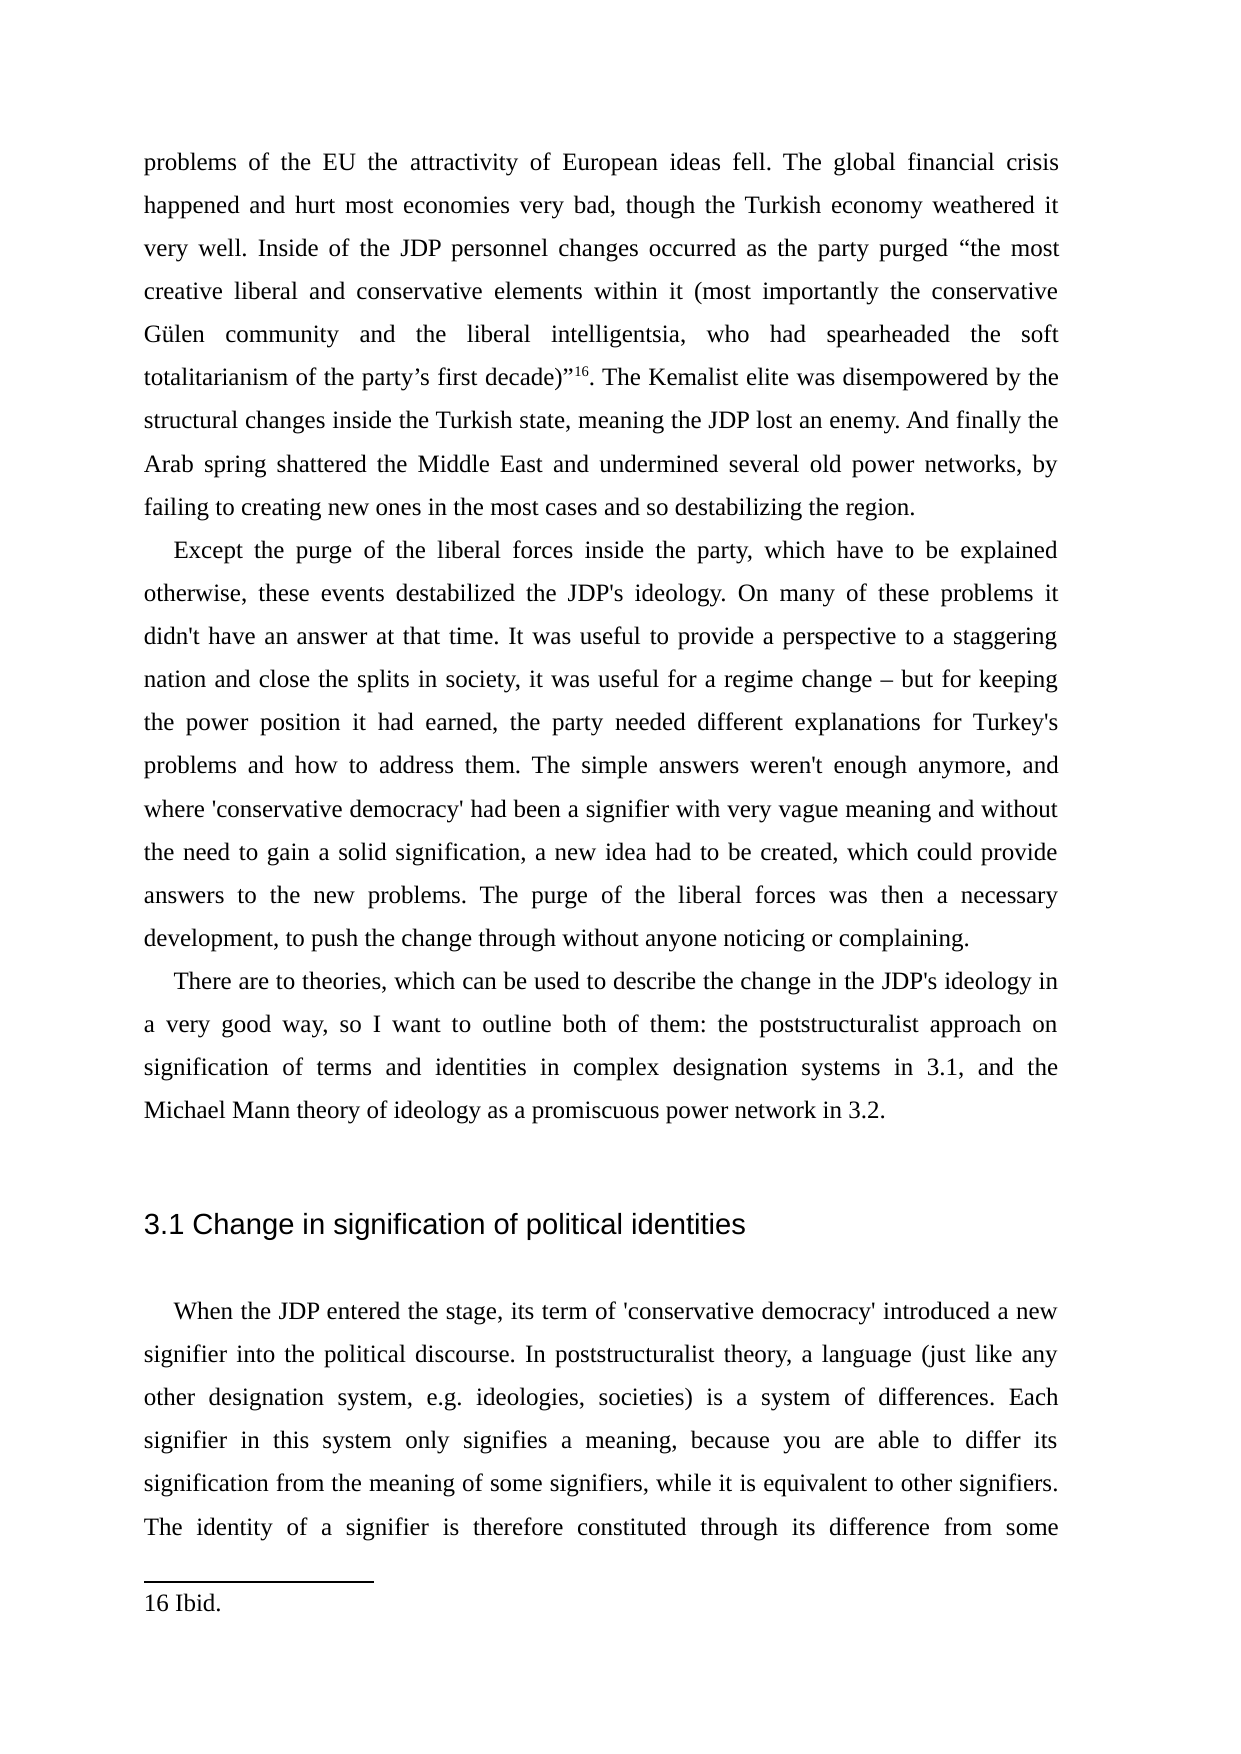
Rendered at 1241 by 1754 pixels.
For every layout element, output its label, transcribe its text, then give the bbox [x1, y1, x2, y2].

subtitle 3.1 Change in signification of political identities [144, 1207, 1059, 1240]
text problems of the EU the attractivity of European ideas fell. The global financial crisis happened and hurt most economies very bad, though the Turkish economy weathered it very well. Inside of the JDP personnel changes occurred as the party purged “the most creative liberal and conservative elements within it (most importantly the conservative Gülen community and the liberal intelligentsia, who had spearheaded the soft totalitarianism of the party’s first decade)”. The Kemalist elite was disempowered by the structural changes inside the Turkish state, meaning the JDP lost an enemy. And finally the Arab spring shattered the Middle East and undermined several old power networks, by failing to creating new ones in the most cases and so destabilizing the region. [144, 147, 1059, 521]
text Except the purge of the liberal forces inside the party, which have to be explained otherwise, these events destabilized the JDP's ideology. On many of these problems it didn't have an answer at that time. It was useful to provide a perspective to a staggering nation and close the splits in society, it was useful for a regime change – but for keeping the power position it had earned, the party needed different explanations for Turkey's problems and how to address them. The simple answers weren't enough anymore, and where 'conservative democracy' had been a signifier with very vague meaning and without the need to gain a solid signification, a new idea had to be created, which could provide answers to the new problems. The purge of the liberal forces was then a necessary development, to push the change through without anyone noticing or complaining. [144, 535, 1059, 952]
text There are to theories, which can be used to describe the change in the JDP's ideology in a very good way, so I want to outline both of them: the poststructuralist approach on signification of terms and identities in complex designation systems in 3.1, and the Michael Mann theory of ideology as a promiscuous power network in 3.2. [144, 966, 1059, 1124]
text Ibid. [144, 1588, 1059, 1617]
text When the JDP entered the stage, its term of 'conservative democracy' introduced a new signifier into the political discourse. In poststructuralist theory, a language (just like any other designation system, e.g. ideologies, societies) is a system of differences. Each signifier in this system only signifies a meaning, because you are able to differ its signification from the meaning of some signifiers, while it is equivalent to other signifiers. The identity of a signifier is therefore constituted through its difference from some [144, 1296, 1059, 1540]
